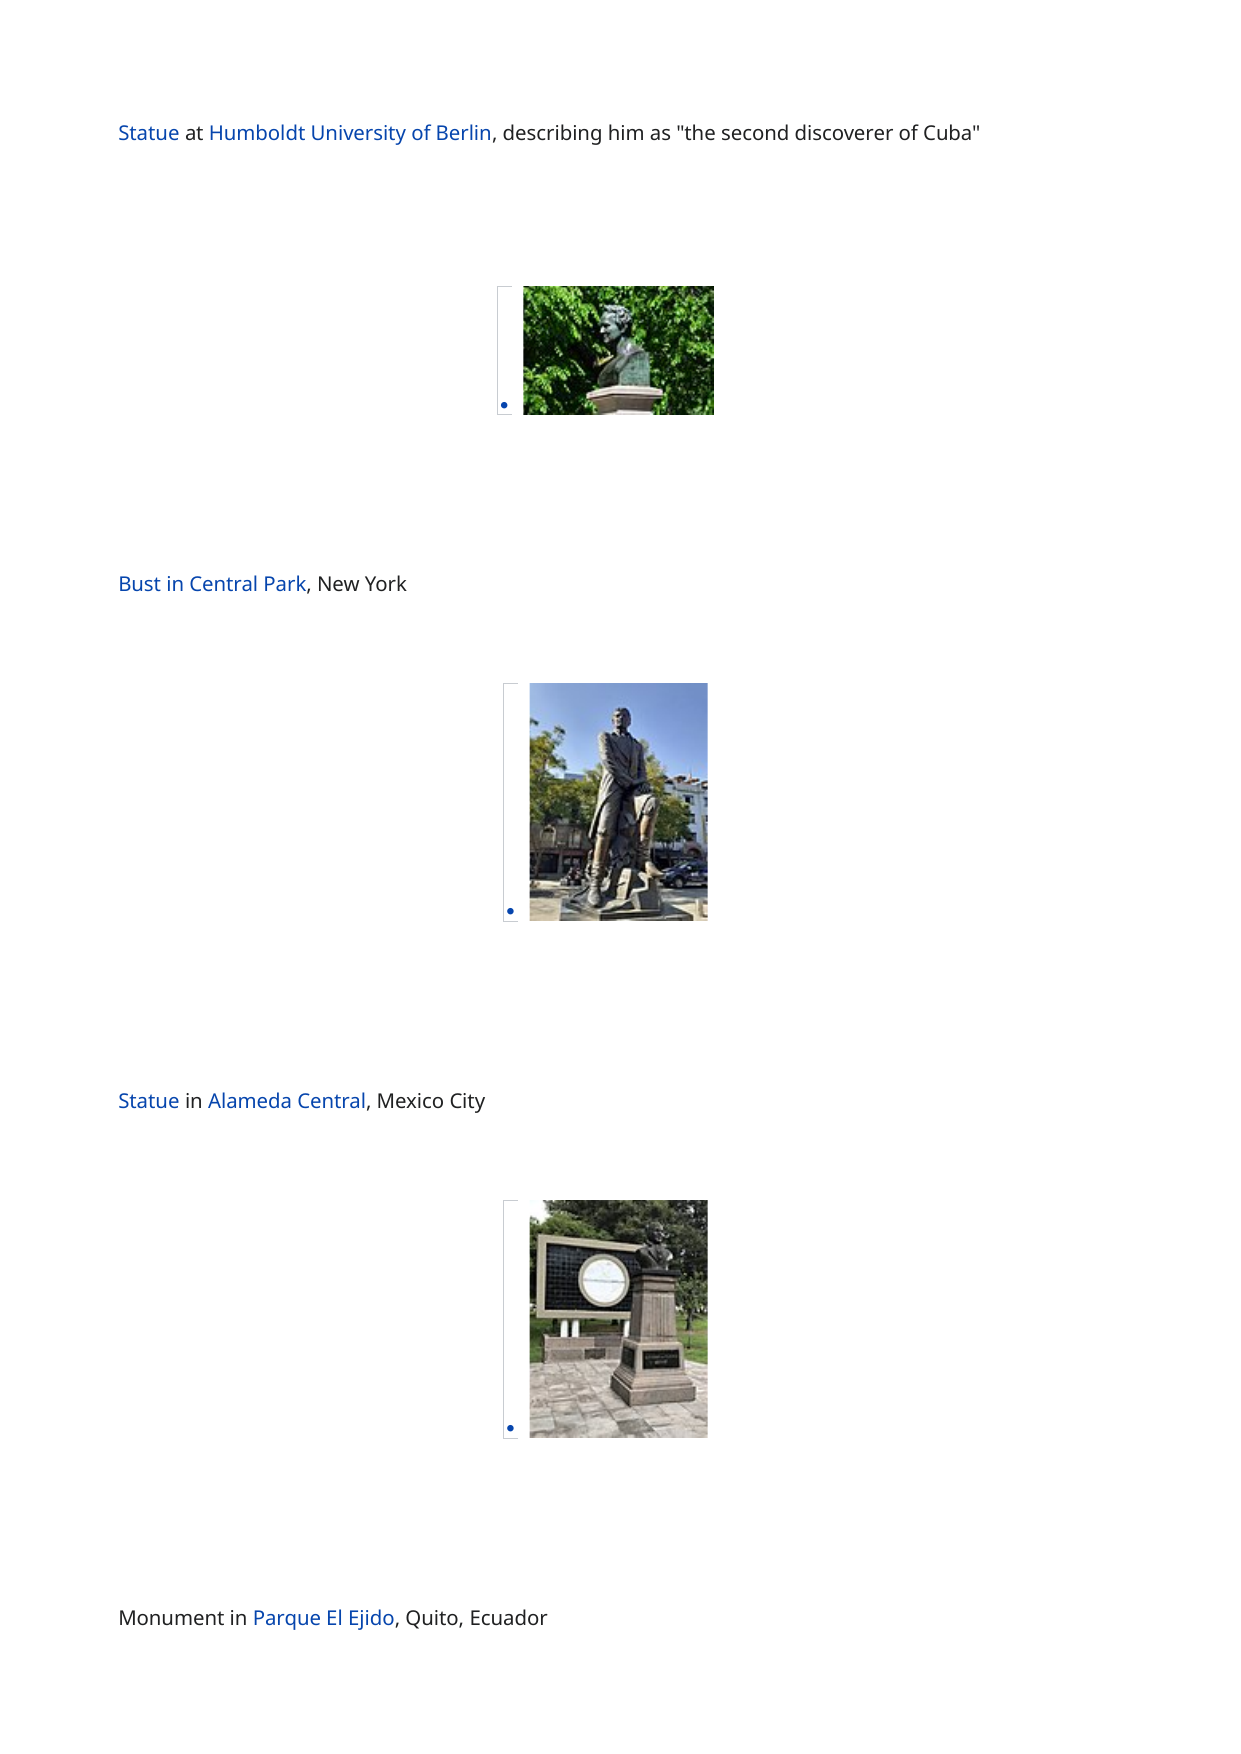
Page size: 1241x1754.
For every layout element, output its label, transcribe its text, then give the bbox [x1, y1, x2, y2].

picture [529, 683, 708, 921]
picture [529, 1200, 708, 1438]
picture [523, 286, 714, 415]
list Statue in Alameda Central, Mexico City [118, 1087, 1122, 1114]
list Bust in Central Park, New York [118, 569, 1122, 597]
list Statue at Humboldt University of Berlin, describing him as "the second discoverer of Cuba" [118, 118, 1122, 146]
list Monument in Parque El Ejido, Quito, Ecuador [118, 1604, 1122, 1631]
